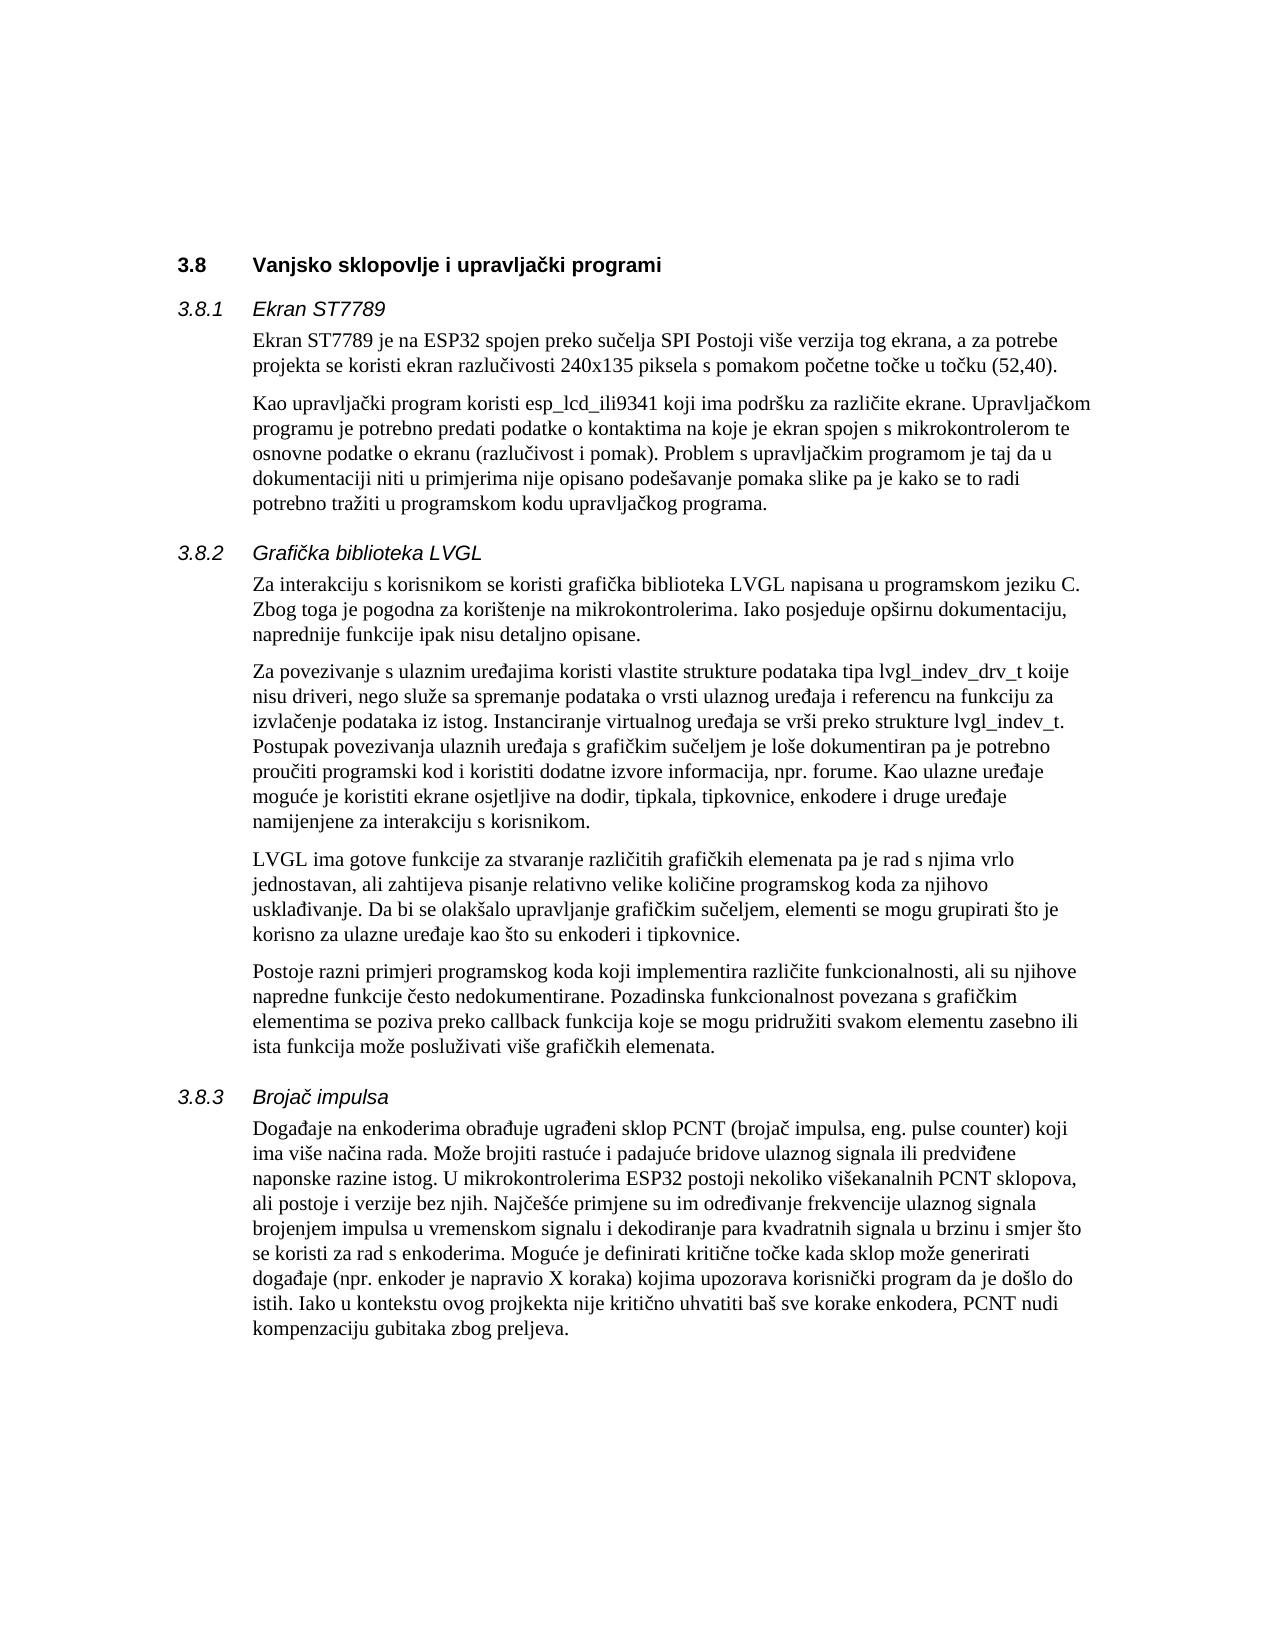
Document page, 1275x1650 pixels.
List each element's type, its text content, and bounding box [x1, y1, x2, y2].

subtitle Vanjsko sklopovlje i upravljački programi [177, 252, 1098, 277]
text Za interakciju s korisnikom se koristi grafička biblioteka LVGL napisana u programskom jeziku C. Zbog toga je pogodna za korištenje na mikrokontrolerima. Iako posjeduje opširnu dokumentaciju, naprednije funkcije ipak nisu detaljno opisane. [252, 571, 1098, 646]
text LVGL ima gotove funkcije za stvaranje različitih grafičkih elemenata pa je rad s njima vrlo jednostavan, ali zahtijeva pisanje relativno velike količine programskog koda za njihovo usklađivanje. Da bi se olakšalo upravljanje grafičkim sučeljem, elementi se mogu grupirati što je korisno za ulazne uređaje kao što su enkoderi i tipkovnice. [252, 846, 1098, 946]
text Za povezivanje s ulaznim uređajima koristi vlastite strukture podataka tipa lvgl_indev_drv_t koije nisu driveri, nego služe sa spremanje podataka o vrsti ulaznog uređaja i referencu na funkciju za izvlačenje podataka iz istog. Instanciranje virtualnog uređaja se vrši preko strukture lvgl_indev_t. Postupak povezivanja ulaznih uređaja s grafičkim sučeljem je loše dokumentiran pa je potrebno proučiti programski kod i koristiti dodatne izvore informacija, npr. forume. Kao ulazne uređaje moguće je koristiti ekrane osjetljive na dodir, tipkala, tipkovnice, enkodere i druge uređaje namijenjene za interakciju s korisnikom. [252, 658, 1098, 833]
text Postoje razni primjeri programskog koda koji implementira različite funkcionalnosti, ali su njihove napredne funkcije često nedokumentirane. Pozadinska funkcionalnost povezana s grafičkim elementima se poziva preko callback funkcija koje se mogu pridružiti svakom elementu zasebno ili ista funkcija može posluživati više grafičkih elemenata. [252, 958, 1098, 1058]
subtitle Brojač impulsa [177, 1083, 1098, 1108]
text Događaje na enkoderima obrađuje ugrađeni sklop PCNT (brojač impulsa, eng. pulse counter) koji ima više načina rada. Može brojiti rastuće i padajuće bridove ulaznog signala ili predviđene naponske razine istog. U mikrokontrolerima ESP32 postoji nekoliko višekanalnih PCNT sklopova, ali postoje i verzije bez njih. Najčešće primjene su im određivanje frekvencije ulaznog signala brojenjem impulsa u vremenskom signalu i dekodiranje para kvadratnih signala u brzinu i smjer što se koristi za rad s enkoderima. Moguće je definirati kritične točke kada sklop može generirati događaje (npr. enkoder je napravio X koraka) kojima upozorava korisnički program da je došlo do istih. Iako u kontekstu ovog projkekta nije kritično uhvatiti baš sve korake enkodera, PCNT nudi kompenzaciju gubitaka zbog preljeva. [252, 1115, 1098, 1340]
text Kao upravljački program koristi esp_lcd_ili9341 koji ima podršku za različite ekrane. Upravljačkom programu je potrebno predati podatke o kontaktima na koje je ekran spojen s mikrokontrolerom te osnovne podatke o ekranu (razlučivost i pomak). Problem s upravljačkim programom je taj da u dokumentaciji niti u primjerima nije opisano podešavanje pomaka slike pa je kako se to radi potrebno tražiti u programskom kodu upravljačkog programa. [252, 390, 1098, 515]
subtitle Grafička biblioteka LVGL [177, 540, 1098, 565]
text Ekran ST7789 je na ESP32 spojen preko sučelja SPI Postoji više verzija tog ekrana, a za potrebe projekta se koristi ekran razlučivosti 240x135 piksela s pomakom početne točke u točku (52,40). [252, 327, 1098, 377]
subtitle Ekran ST7789 [177, 296, 1098, 321]
